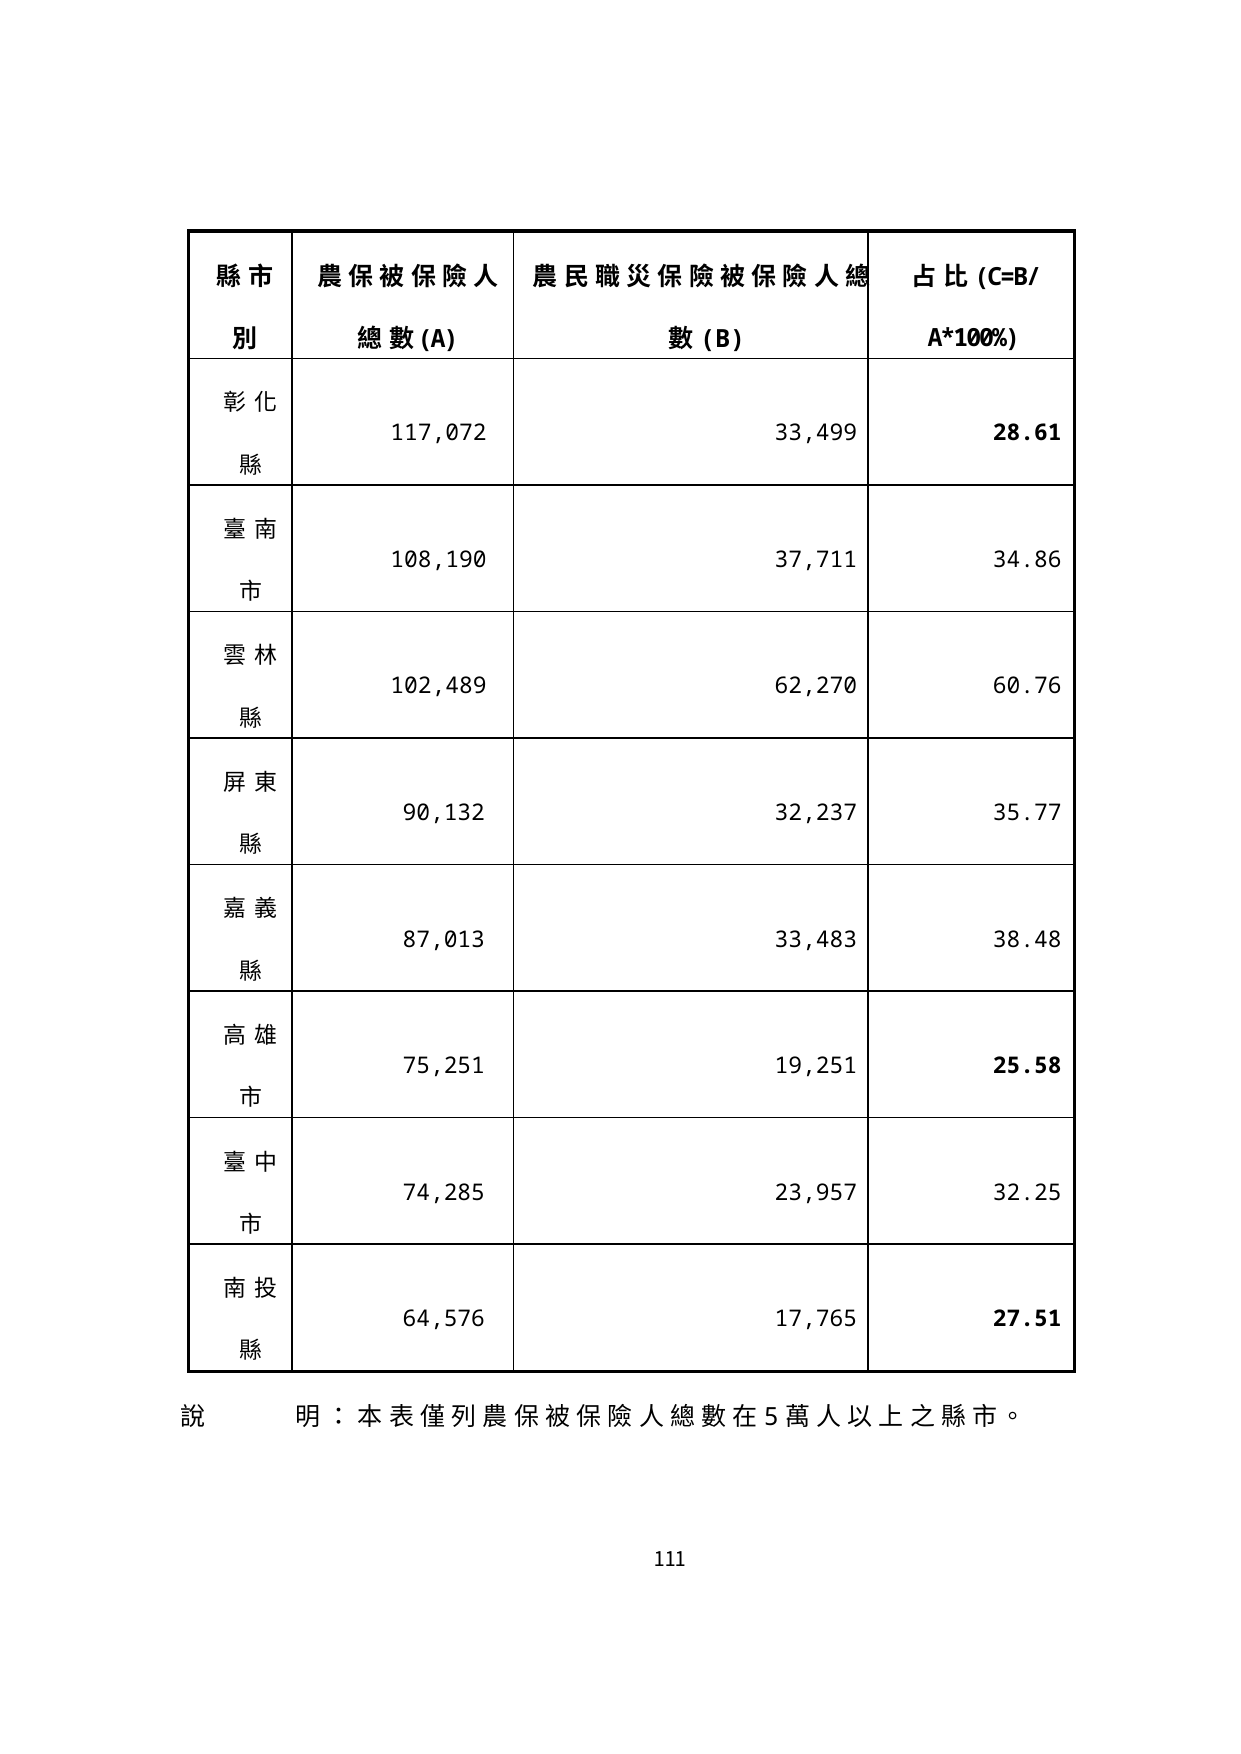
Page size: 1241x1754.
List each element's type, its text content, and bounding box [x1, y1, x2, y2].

table_cell 74,285 [293, 1118, 513, 1243]
table_cell 臺中市 [190, 1118, 291, 1243]
table_cell 33,499 [514, 359, 867, 484]
table_cell 臺南市 [190, 486, 291, 611]
table_cell 60.76 [869, 612, 1073, 737]
table_cell 17,765 [514, 1245, 867, 1370]
table_cell 38.48 [869, 865, 1073, 990]
table_cell 64,576 [293, 1245, 513, 1370]
table_header 農民職災保險被保險人總數(B) [514, 233, 867, 357]
table_cell 37,711 [514, 486, 867, 611]
table_cell 32,237 [514, 739, 867, 864]
table_header 占比(C=B/A*100%) [869, 233, 1073, 357]
table_cell 嘉義縣 [190, 865, 291, 990]
table_cell 117,072 [293, 359, 513, 484]
table_cell 62,270 [514, 612, 867, 737]
table_cell 19,251 [514, 992, 867, 1117]
table_cell 28.61 [869, 359, 1073, 484]
table_cell 25.58 [869, 992, 1073, 1117]
text 說 明：本表僅列農保被保險人總數在5萬人以上之縣市。 [177, 1373, 1063, 1436]
table_cell 34.86 [869, 486, 1073, 611]
table_cell 90,132 [293, 739, 513, 864]
table_cell 雲林縣 [190, 612, 291, 737]
table_cell 32.25 [869, 1118, 1073, 1243]
table_cell 屏東縣 [190, 739, 291, 864]
table_cell 南投縣 [190, 1245, 291, 1370]
table_cell 23,957 [514, 1118, 867, 1243]
table_cell 27.51 [869, 1245, 1073, 1370]
table_cell 高雄市 [190, 992, 291, 1117]
table_cell 彰化縣 [190, 359, 291, 484]
table_cell 102,489 [293, 612, 513, 737]
table_cell 35.77 [869, 739, 1073, 864]
table_header 縣市別 [190, 233, 291, 357]
table_header 農保被保險人總數(A) [293, 233, 513, 357]
table_cell 75,251 [293, 992, 513, 1117]
table_cell 108,190 [293, 486, 513, 611]
table_cell 87,013 [293, 865, 513, 990]
table_cell 33,483 [514, 865, 867, 990]
